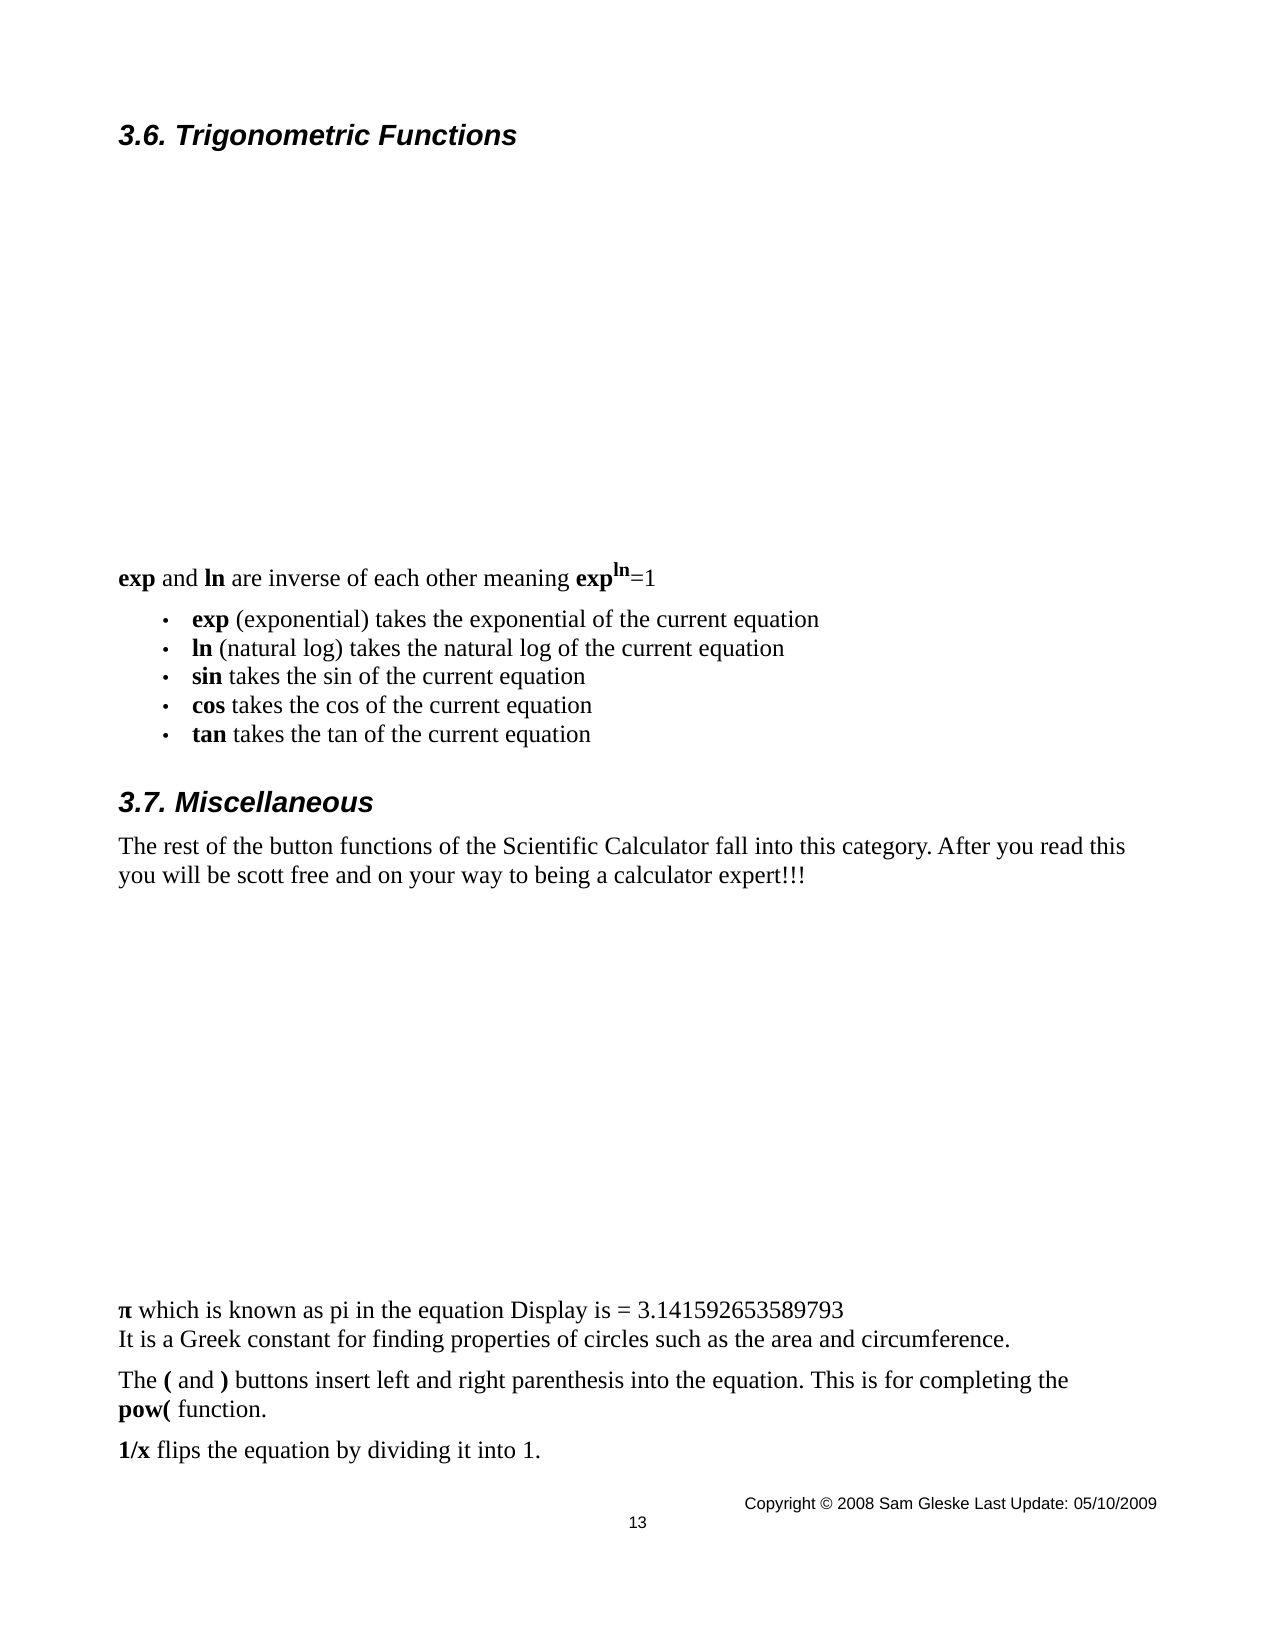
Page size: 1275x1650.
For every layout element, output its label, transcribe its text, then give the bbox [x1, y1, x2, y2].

list cos takes the cos of the current equation [162, 690, 1157, 719]
text exp and ln are inverse of each other meaning expln=1 [118, 558, 1157, 591]
list exp (exponential) takes the exponential of the current equation [162, 604, 1157, 633]
text The ( and ) buttons insert left and right parenthesis into the equation. This is for completing the pow( function. [118, 1365, 1157, 1422]
subtitle 3.7. Miscellaneous [118, 785, 1157, 819]
list ln (natural log) takes the natural log of the current equation [162, 633, 1157, 661]
text 1/x flips the equation by dividing it into 1. [118, 1435, 1157, 1464]
text The rest of the button functions of the Scientific Calculator fall into this category. After you read this you will be scott free and on your way to being a calculator expert!!! [118, 831, 1157, 889]
text π which is known as pi in the equation Display is = 3.141592653589793 It is a Greek constant for finding properties of circles such as the area and circumference. [118, 1295, 1157, 1352]
subtitle 3.6. Trigonometric Functions [118, 118, 1157, 152]
list sin takes the sin of the current equation [162, 661, 1157, 690]
list tan takes the tan of the current equation [162, 719, 1157, 748]
